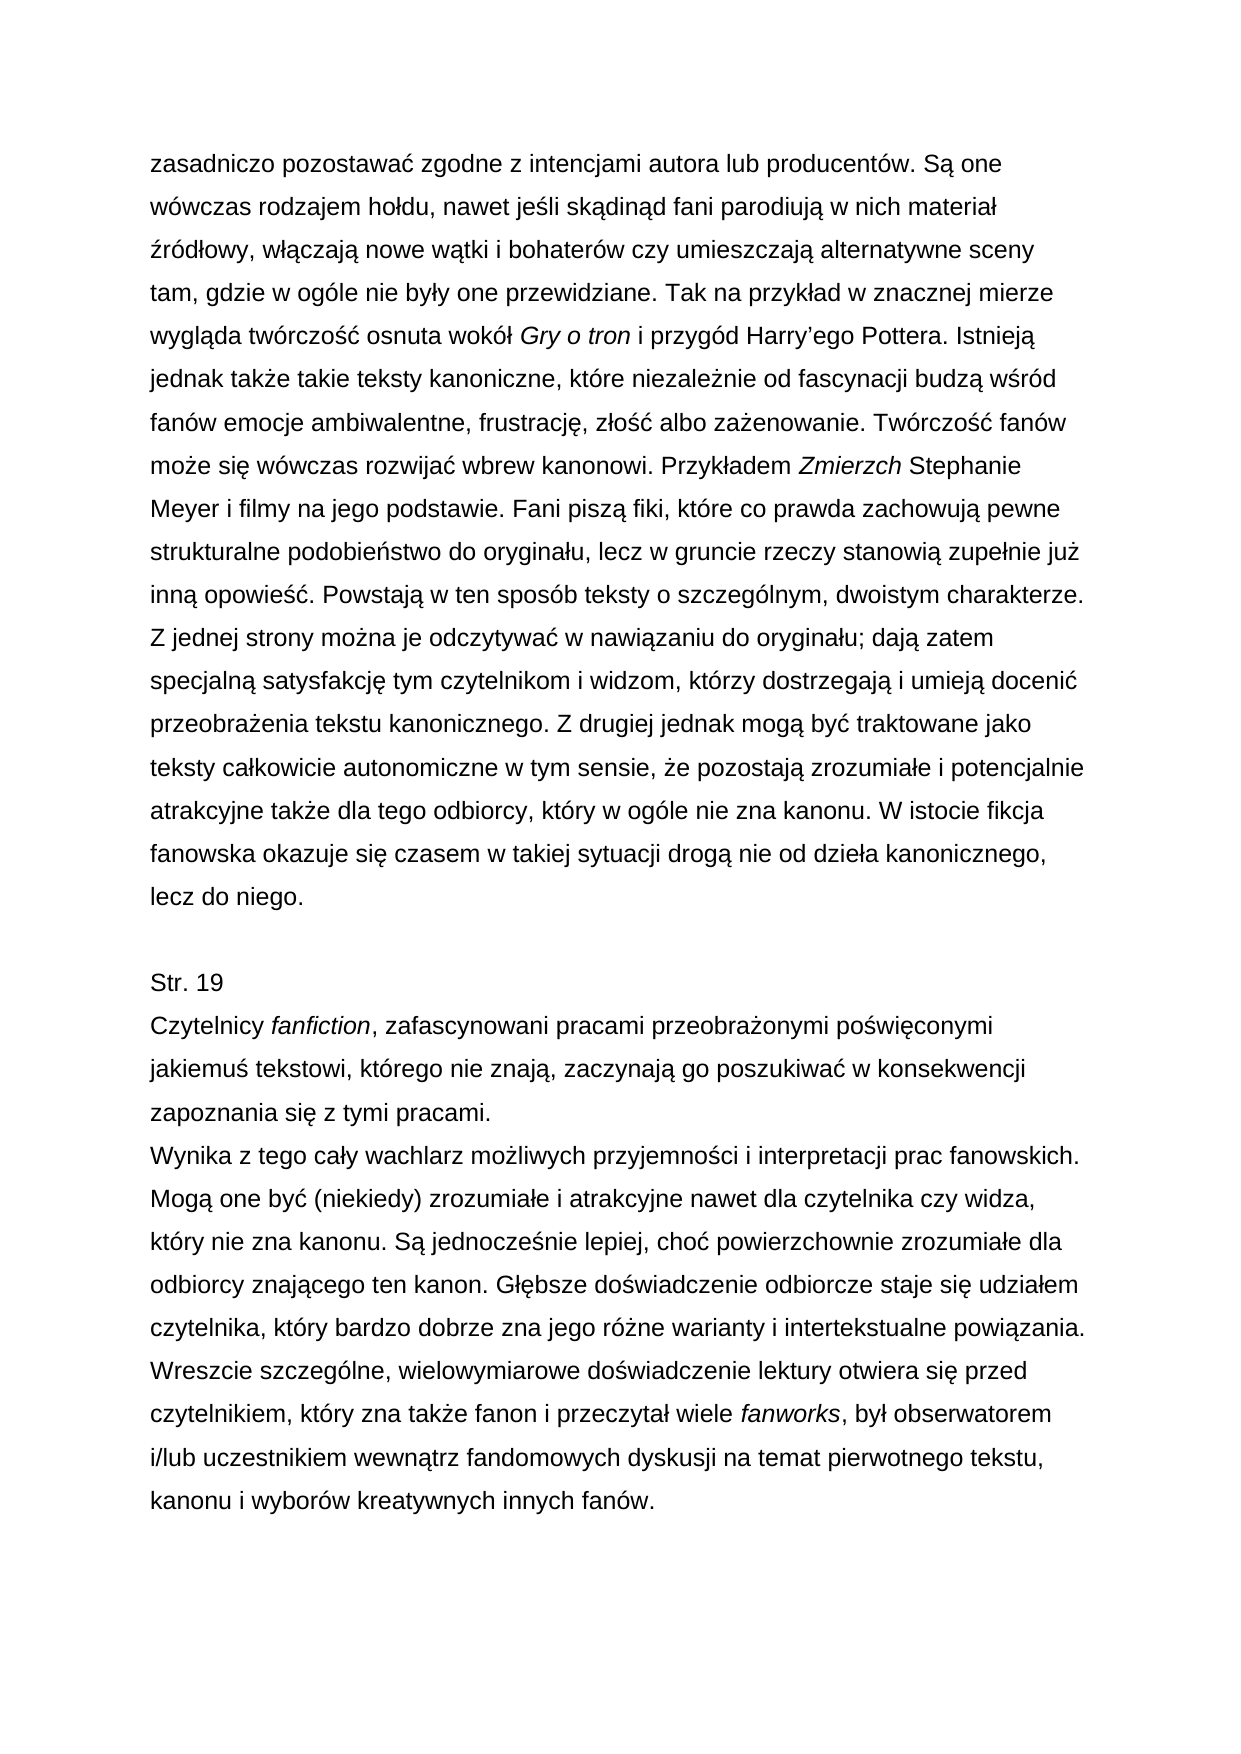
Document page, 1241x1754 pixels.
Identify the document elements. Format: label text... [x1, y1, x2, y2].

text Czytelnicy fanfiction, zafascynowani pracami przeobrażonymi poświęconymi jakiemuś tekstowi, którego nie znają, zaczynają go poszukiwać w konsekwencji zapoznania się z tymi pracami. [150, 1011, 1090, 1126]
text zasadniczo pozostawać zgodne z intencjami autora lub producentów. Są one wówczas rodzajem hołdu, nawet jeśli skądinąd fani parodiują w nich materiał źródłowy, włączają nowe wątki i bohaterów czy umieszczają alternatywne sceny tam, gdzie w ogóle nie były one przewidziane. Tak na przykład w znacznej mierze wygląda twórczość osnuta wokół Gry o tron i przygód Harry’ego Pottera. Istnieją jednak także takie teksty kanoniczne, które niezależnie od fascynacji budzą wśród fanów emocje ambiwalentne, frustrację, złość albo zażenowanie. Twórczość fanów może się wówczas rozwijać wbrew kanonowi. Przykładem Zmierzch Stephanie Meyer i filmy na jego podstawie. Fani piszą fiki, które co prawda zachowują pewne strukturalne podobieństwo do oryginału, lecz w gruncie rzeczy stanowią zupełnie już inną opowieść. Powstają w ten sposób teksty o szczególnym, dwoistym charakterze. Z jednej strony można je odczytywać w nawiązaniu do oryginału; dają zatem specjalną satysfakcję tym czytelnikom i widzom, którzy dostrzegają i umieją docenić przeobrażenia tekstu kanonicznego. Z drugiej jednak mogą być traktowane jako teksty całkowicie autonomiczne w tym sensie, że pozostają zrozumiałe i potencjalnie atrakcyjne także dla tego odbiorcy, który w ogóle nie zna kanonu. W istocie fikcja fanowska okazuje się czasem w takiej sytuacji drogą nie od dzieła kanonicznego, lecz do niego. [150, 149, 1090, 911]
text Str. 19 [150, 968, 1090, 997]
text Wynika z tego cały wachlarz możliwych przyjemności i interpretacji prac fanowskich. Mogą one być (niekiedy) zrozumiałe i atrakcyjne nawet dla czytelnika czy widza, który nie zna kanonu. Są jednocześnie lepiej, choć powierzchownie zrozumiałe dla odbiorcy znającego ten kanon. Głębsze doświadczenie odbiorcze staje się udziałem czytelnika, który bardzo dobrze zna jego różne warianty i intertekstualne powiązania. Wreszcie szczególne, wielowymiarowe doświadczenie lektury otwiera się przed czytelnikiem, który zna także fanon i przeczytał wiele fanworks, był obserwatorem i/lub uczestnikiem wewnątrz fandomowych dyskusji na temat pierwotnego tekstu, kanonu i wyborów kreatywnych innych fanów. [150, 1141, 1090, 1514]
